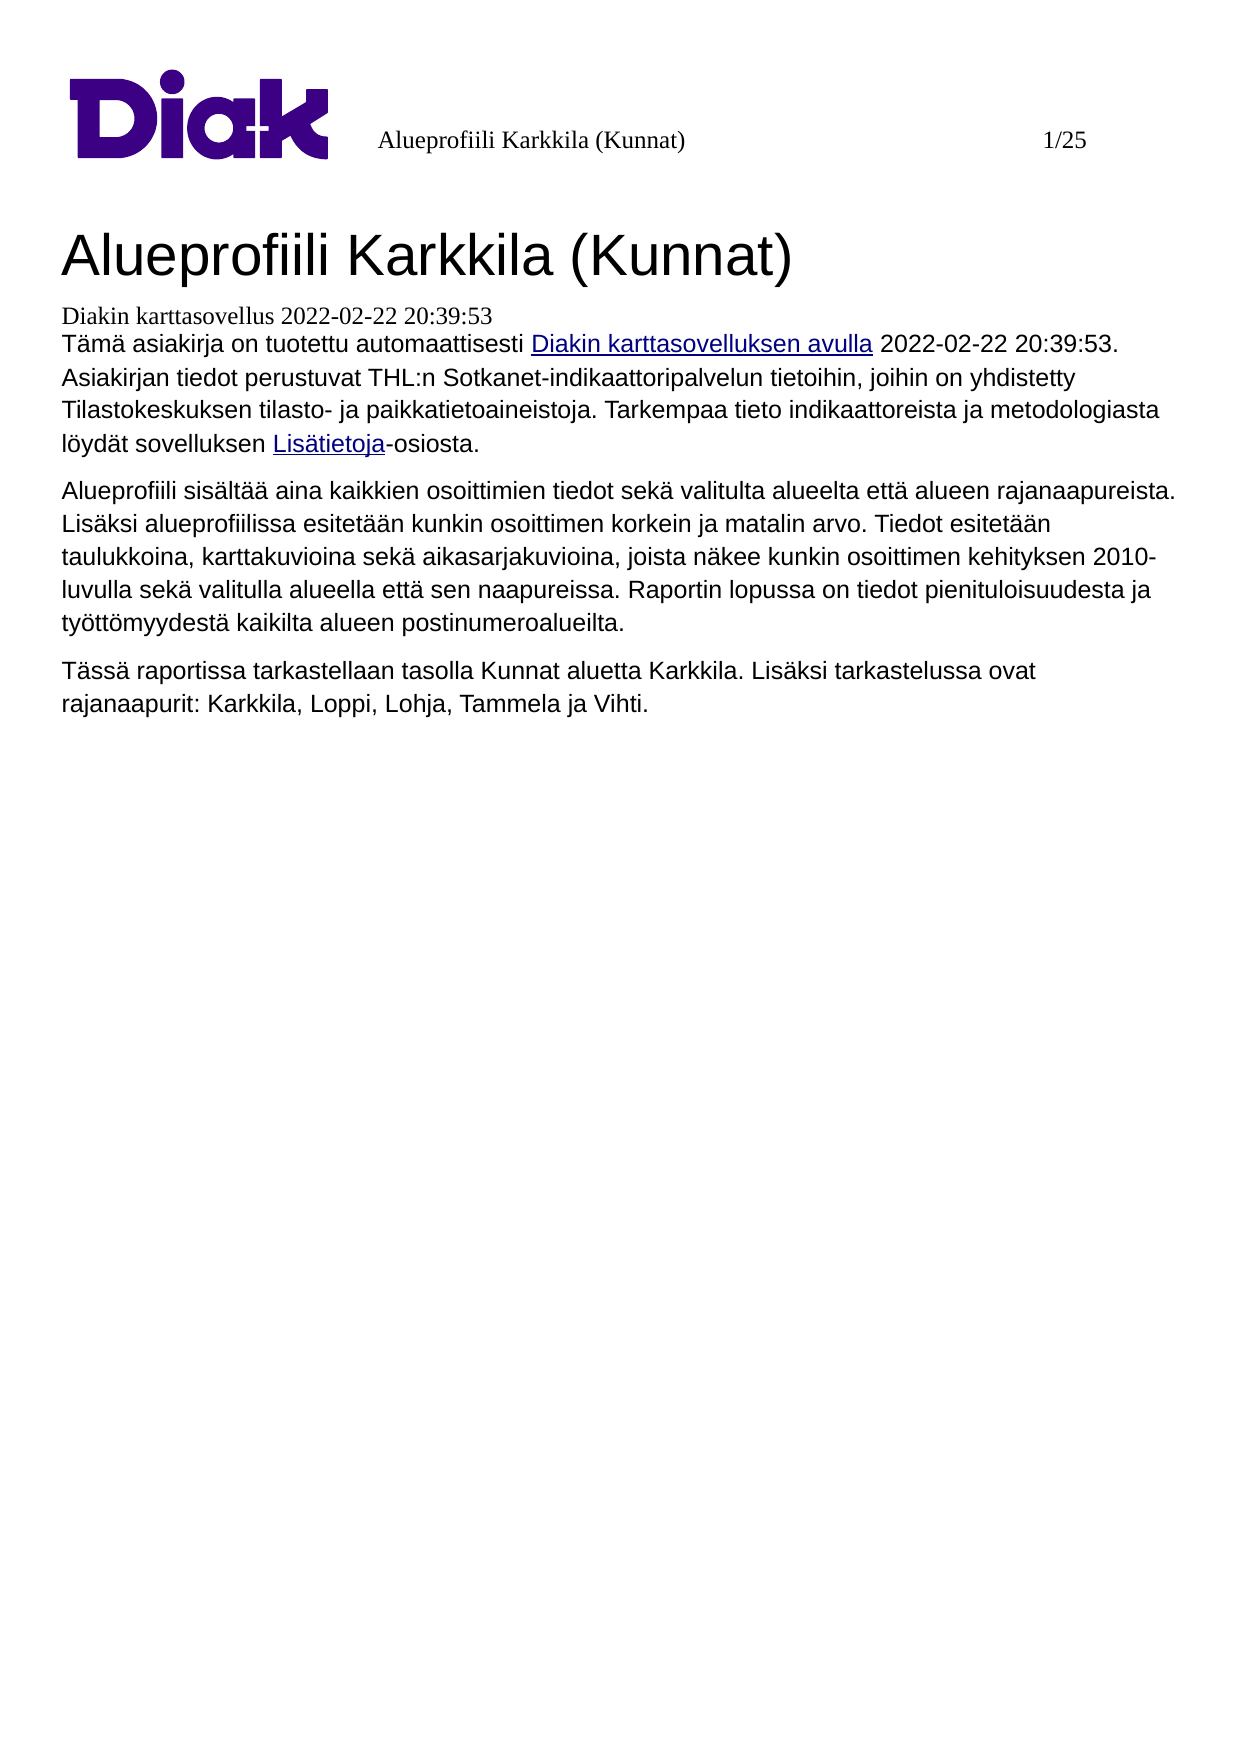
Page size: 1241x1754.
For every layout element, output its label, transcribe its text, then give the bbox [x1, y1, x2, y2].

text Tämä asiakirja on tuotettu automaattisesti Diakin karttasovelluksen avulla 2022-02-22 20:39:53. Asiakirjan tiedot perustuvat THL:n Sotkanet-indikaattoripalvelun tietoihin, joihin on yhdistetty Tilastokeskuksen tilasto- ja paikkatietoaineistoja. Tarkempaa tieto indikaattoreista ja metodologiasta löydät sovelluksen Lisätietoja-osiosta. [61, 329, 1179, 457]
text Diakin karttasovellus 2022-02-22 20:39:53 [61, 301, 1179, 329]
text Tässä raportissa tarkastellaan tasolla Kunnat aluetta Karkkila. Lisäksi tarkastelussa ovat rajanaapurit: Karkkila, Loppi, Lohja, Tammela ja Vihti. [61, 656, 1179, 718]
title Alueprofiili Karkkila (Kunnat) [61, 221, 1179, 288]
text Alueprofiili sisältää aina kaikkien osoittimien tiedot sekä valitulta alueelta että alueen rajanaapureista. Lisäksi alueprofiilissa esitetään kunkin osoittimen korkein ja matalin arvo. Tiedot esitetään taulukkoina, karttakuvioina sekä aikasarjakuvioina, joista näkee kunkin osoittimen kehityksen 2010-luvulla sekä valitulla alueella että sen naapureissa. Raportin lopussa on tiedot pienituloisuudesta ja työttömyydestä kaikilta alueen postinumeroalueilta. [61, 476, 1179, 637]
